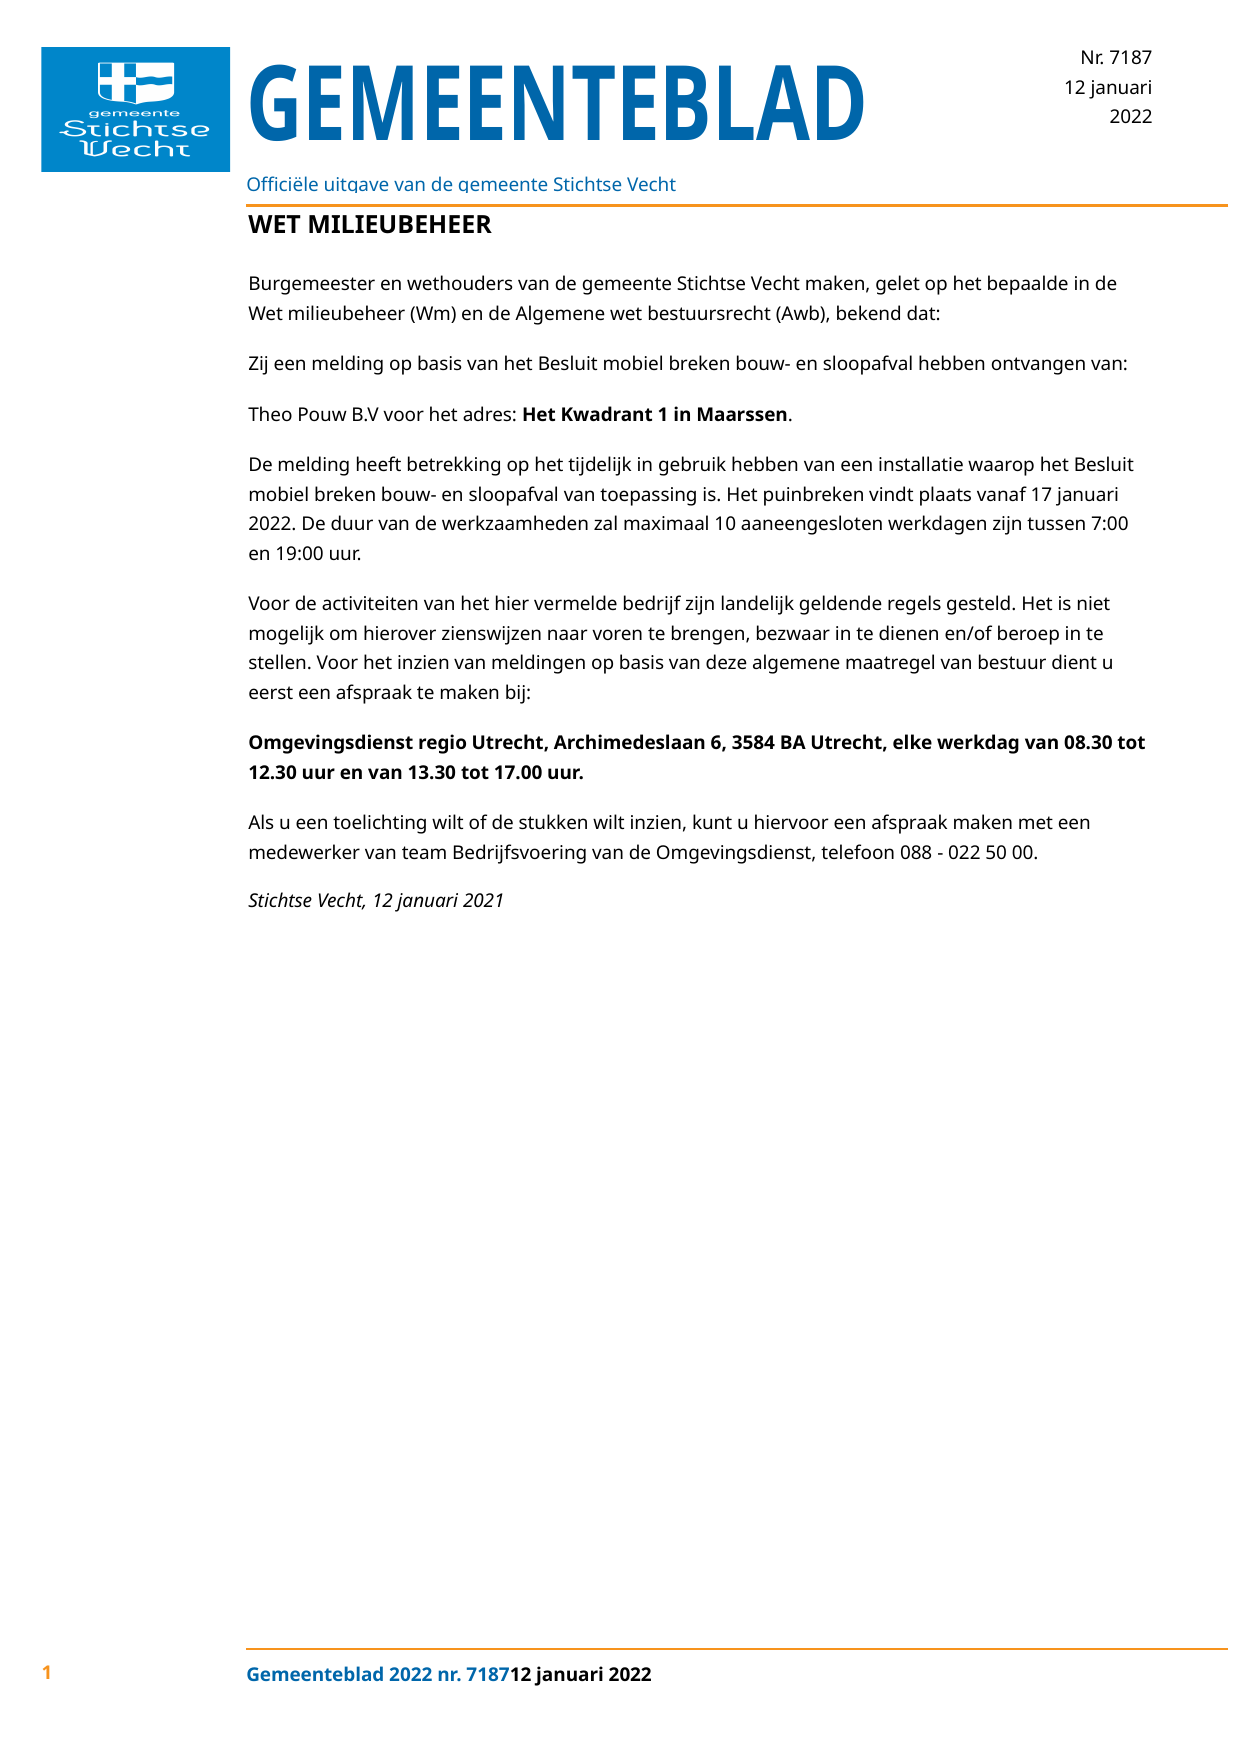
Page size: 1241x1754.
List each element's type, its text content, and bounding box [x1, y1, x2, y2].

picture [137, 63, 174, 103]
text Voor de activiteiten van het hier vermelde bedrijf zijn landelijk geldende regels gesteld. Het is niet mogelijk om hierover zienswijzen naar voren te brengen, bezwaar in te dienen en/of beroep in te stellen. Voor het inzien van meldingen op basis van deze algemene maatregel van bestuur dient u eerst een afspraak te maken bij: [248, 590, 1152, 705]
text Als u een toelichting wilt of de stukken wilt inzien, kunt u hiervoor een afspraak maken met een medewerker van team Bedrijfsvoering van de Omgevingsdienst, telefoon 088 - 022 50 00. [248, 809, 1152, 865]
picture [99, 63, 135, 101]
text Stichtse Vecht, 12 januari 2021 [248, 887, 1152, 913]
text Zij een melding op basis van het Besluit mobiel breken bouw- en sloopafval hebben ontvangen van: [248, 350, 1152, 376]
text Omgevingsdienst regio Utrecht, Archimedeslaan 6, 3584 BA Utrecht, elke werkdag van 08.30 tot 12.30 uur en van 13.30 tot 17.00 uur. [248, 729, 1152, 785]
text De melding heeft betrekking op het tijdelijk in gebruik hebben van een installatie waarop het Besluit mobiel breken bouw- en sloopafval van toepassing is. Het puinbreken vindt plaats vanaf 17 januari 2022. De duur van de werkzaamheden zal maximaal 10 aaneengesloten werkdagen zijn tussen 7:00 en 19:00 uur. [248, 451, 1152, 566]
text Theo Pouw B.V voor het adres: Het Kwadrant 1 in Maarssen. [248, 401, 1152, 426]
text Burgemeester en wethouders van de gemeente Stichtse Vecht maken, gelet op het bepaalde in de Wet milieubeheer (Wm) en de Algemene wet bestuursrecht (Awb), bekend dat: [248, 270, 1152, 326]
text WET MILIEUBEHEER [248, 207, 1152, 241]
